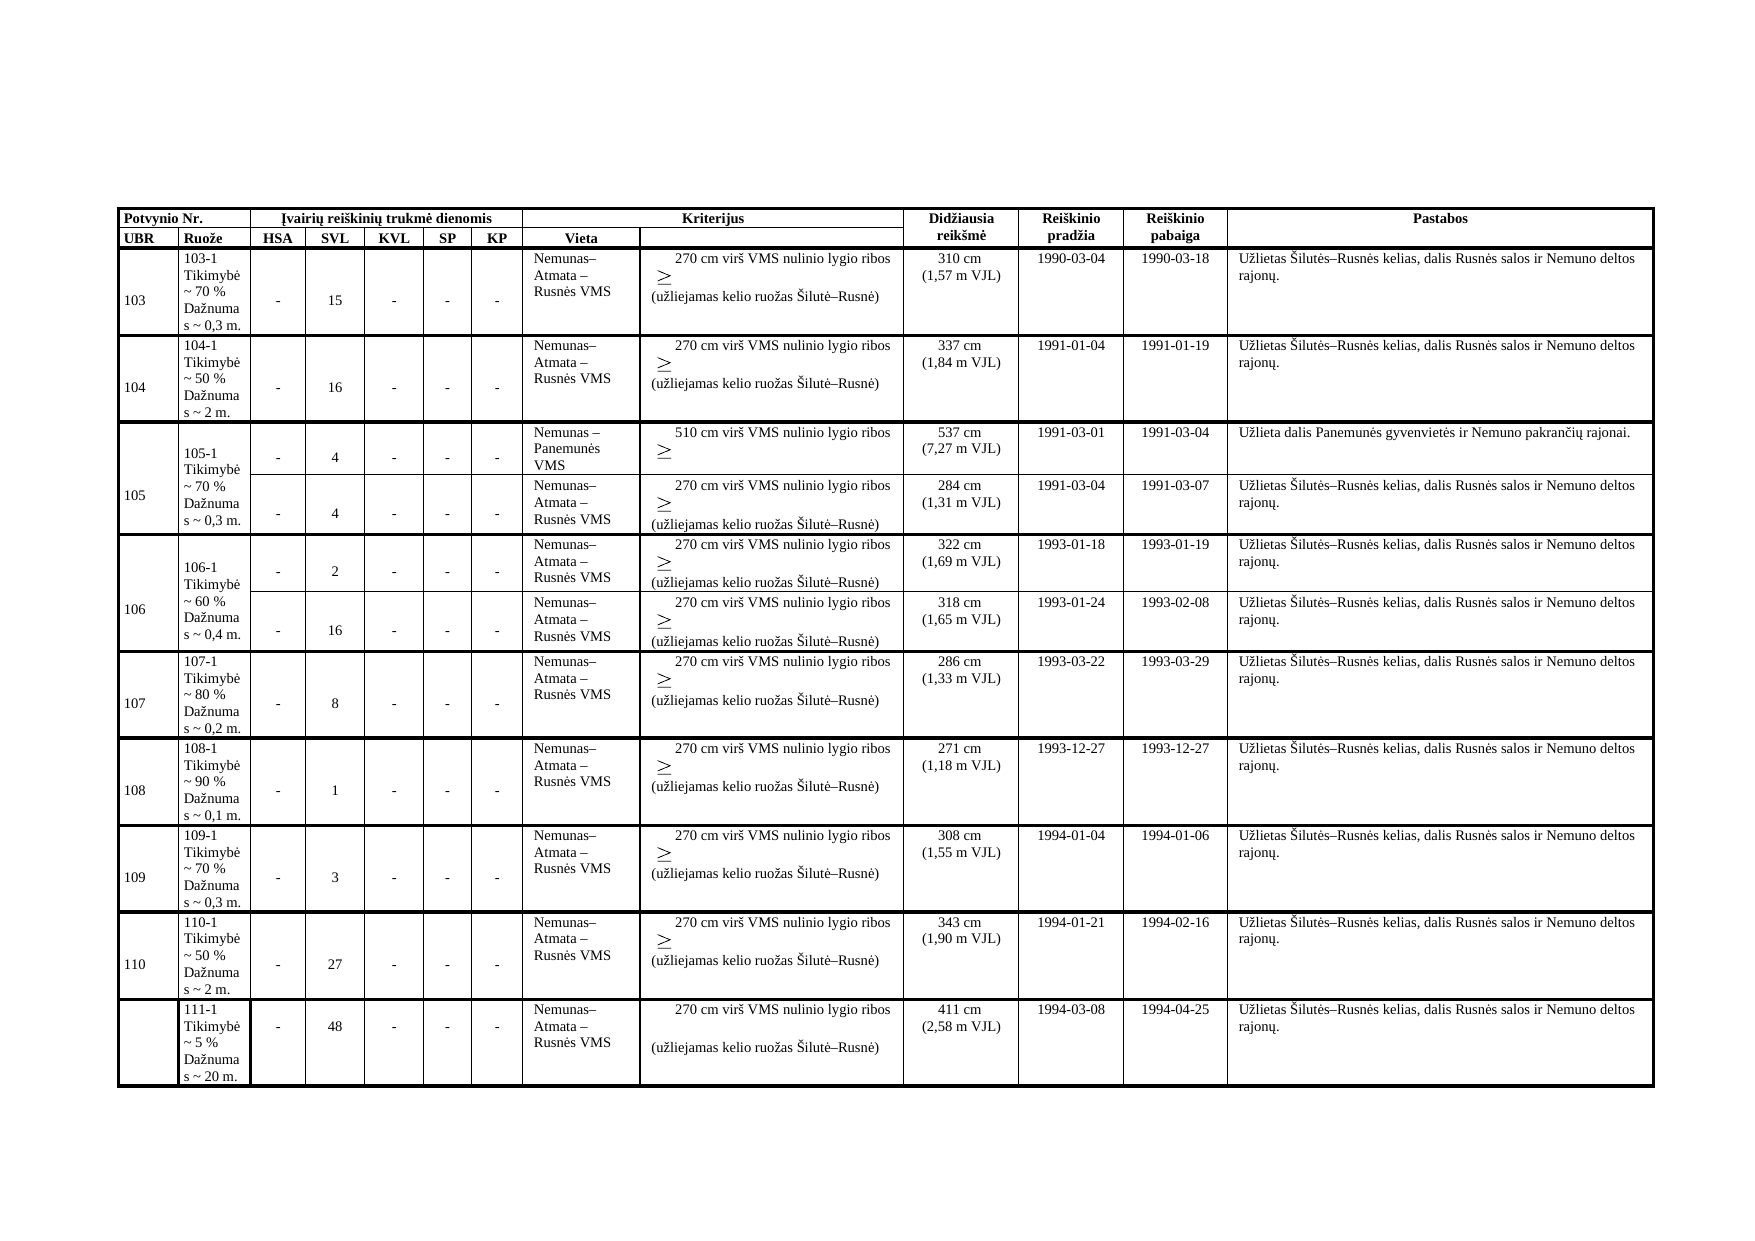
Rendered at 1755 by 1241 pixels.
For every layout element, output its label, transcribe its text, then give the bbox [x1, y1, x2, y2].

table_cell 411 cm (2,58 m VJL) [904, 1001, 1018, 1084]
table_header Kriterijus [523, 210, 903, 227]
table_cell 48 [306, 1001, 364, 1084]
table_cell >= 270 cm virš VMS nulinio lygio ribos (užliejamas kelio ruožas Šilutė–Rusnė) [641, 914, 903, 997]
table_cell - [472, 592, 522, 649]
table_cell 1994-01-21 [1019, 914, 1123, 997]
table_cell 110-1 Tikimybė ~ 50 % Dažnumas ~ 2 m. [179, 914, 250, 997]
table_cell - [251, 914, 305, 997]
table_cell 15 [306, 250, 364, 333]
table_cell 1993-12-27 [1019, 740, 1123, 823]
table_cell 310 cm (1,57 m VJL) [904, 250, 1018, 333]
table_cell 4 [306, 475, 364, 532]
table_cell 27 [306, 914, 364, 997]
table_cell - [365, 827, 423, 910]
table_header Didžiausia reikšmė [904, 210, 1018, 246]
table_cell - [424, 337, 471, 420]
table_cell - [251, 740, 305, 823]
table_cell Vieta [523, 228, 639, 246]
table_cell - [252, 1001, 305, 1084]
table_cell 107-1 Tikimybė ~ 80 % Dažnumas ~ 0,2 m. [179, 653, 250, 736]
table_cell 111-1 Tikimybė ~ 5 % Dažnumas ~ 20 m. [180, 1001, 249, 1084]
table_cell Nemunas–Atmata – Rusnės VMS [523, 653, 639, 736]
table_cell - [251, 653, 305, 736]
table_cell - [365, 592, 423, 649]
table_cell Nemunas–Atmata – Rusnės VMS [523, 337, 639, 420]
table_cell 108-1 Tikimybė ~ 90 % Dažnumas ~ 0,1 m. [179, 740, 250, 823]
table_cell 1994-03-08 [1019, 1001, 1123, 1084]
table_cell Užlietas Šilutės–Rusnės kelias, dalis Rusnės salos ir Nemuno deltos rajonų. [1228, 250, 1652, 333]
table_cell - [365, 250, 423, 333]
table_cell 1994-02-16 [1124, 914, 1227, 997]
table_cell 8 [306, 653, 364, 736]
table_header Įvairių reiškinių trukmė dienomis [251, 210, 522, 227]
table_cell HSA [251, 228, 305, 246]
table_cell Užlietas Šilutės–Rusnės kelias, dalis Rusnės salos ir Nemuno deltos rajonų. [1228, 914, 1652, 997]
table_cell Užlietas Šilutės–Rusnės kelias, dalis Rusnės salos ir Nemuno deltos rajonų. [1228, 740, 1652, 823]
table_cell 1994-01-04 [1019, 827, 1123, 910]
table_cell - [472, 536, 522, 591]
table_cell 1991-03-07 [1124, 475, 1227, 532]
table_cell - [424, 827, 471, 910]
table_cell 108 [120, 740, 178, 823]
table_cell KVL [365, 228, 423, 246]
table_cell 16 [306, 592, 364, 649]
table_cell - [472, 740, 522, 823]
table_cell >= 270 cm virš VMS nulinio lygio ribos (užliejamas kelio ruožas Šilutė–Rusnė) [641, 250, 903, 333]
table_cell Užlietas Šilutės–Rusnės kelias, dalis Rusnės salos ir Nemuno deltos rajonų. [1228, 653, 1652, 736]
table_cell >= 270 cm virš VMS nulinio lygio ribos (užliejamas kelio ruožas Šilutė–Rusnė) [641, 592, 903, 649]
table_cell - [424, 914, 471, 997]
table_cell 1993-01-24 [1019, 592, 1123, 649]
table_cell UBR [120, 228, 178, 246]
table_cell 1993-03-22 [1019, 653, 1123, 736]
table_cell 1993-03-29 [1124, 653, 1227, 736]
table_cell - [251, 475, 305, 532]
table_cell 106-1 Tikimybė ~ 60 % Dažnumas ~ 0,4 m. [179, 536, 250, 649]
table_cell 322 cm (1,69 m VJL) [904, 536, 1018, 591]
table_cell - [365, 536, 423, 591]
table_header Potvynio Nr. [120, 210, 250, 227]
table_cell 1993-12-27 [1124, 740, 1227, 823]
table_cell >= 270 cm virš VMS nulinio lygio ribos (užliejamas kelio ruožas Šilutė–Rusnė) [641, 536, 903, 591]
table_cell 1990-03-18 [1124, 250, 1227, 333]
table_cell - [472, 475, 522, 532]
table_cell 343 cm (1,90 m VJL) [904, 914, 1018, 997]
table_header Reiškinio pabaiga [1124, 210, 1227, 246]
table_cell - [424, 250, 471, 333]
table_cell - [365, 653, 423, 736]
table_cell 103-1 Tikimybė ~ 70 % Dažnumas ~ 0,3 m. [179, 250, 250, 333]
table_header Reiškinio pradžia [1019, 210, 1123, 246]
table_cell SP [424, 228, 471, 246]
table_cell Nemunas–Atmata – Rusnės VMS [523, 592, 639, 649]
table_cell - [472, 827, 522, 910]
table_cell - [424, 536, 471, 591]
table_cell Ruože [179, 228, 250, 246]
table_cell Nemunas–Atmata – Rusnės VMS [523, 914, 639, 997]
table_cell Nemunas–Atmata – Rusnės VMS [523, 740, 639, 823]
table_cell - [424, 424, 471, 474]
table_cell - [472, 914, 522, 997]
table_cell - [424, 653, 471, 736]
table_cell >= 270 cm virš VMS nulinio lygio ribos (užliejamas kelio ruožas Šilutė–Rusnė) [641, 337, 903, 420]
table_cell 1991-03-04 [1124, 424, 1227, 474]
table_cell 1993-01-19 [1124, 536, 1227, 591]
table_cell Užlietas Šilutės–Rusnės kelias, dalis Rusnės salos ir Nemuno deltos rajonų. [1228, 475, 1652, 532]
table_cell - [365, 337, 423, 420]
table_cell [641, 228, 903, 246]
table_cell - [251, 424, 305, 474]
table_cell Nemunas–Atmata – Rusnės VMS [523, 1001, 639, 1084]
table_cell - [424, 740, 471, 823]
table_cell 106 [120, 536, 178, 649]
table_cell SVL [306, 228, 364, 246]
table_cell - [424, 1001, 471, 1084]
table_cell - [424, 475, 471, 532]
table_cell Užlieta dalis Panemunės gyvenvietės ir Nemuno pakrančių rajonai. [1228, 424, 1652, 474]
table_cell - [424, 592, 471, 649]
table_cell >= 270 cm virš VMS nulinio lygio ribos (užliejamas kelio ruožas Šilutė–Rusnė) [641, 1001, 903, 1084]
table_cell 110 [120, 914, 178, 997]
table_cell - [251, 536, 305, 591]
table_cell 1994-04-25 [1124, 1001, 1227, 1084]
table_cell 1991-03-04 [1019, 475, 1123, 532]
table_cell 109-1 Tikimybė ~ 70 % Dažnumas ~ 0,3 m. [179, 827, 250, 910]
table_header Pastabos [1228, 210, 1652, 246]
table_cell - [251, 337, 305, 420]
table_cell 286 cm (1,33 m VJL) [904, 653, 1018, 736]
table_cell Užlietas Šilutės–Rusnės kelias, dalis Rusnės salos ir Nemuno deltos rajonų. [1228, 1001, 1652, 1084]
table_cell >= 510 cm virš VMS nulinio lygio ribos [641, 424, 903, 474]
table_cell Nemunas–Atmata – Rusnės VMS [523, 536, 639, 591]
table_cell - [472, 1001, 522, 1084]
table_cell 2 [306, 536, 364, 591]
table_cell Nemunas – Panemunės VMS [523, 424, 639, 474]
table_cell Nemunas–Atmata – Rusnės VMS [523, 475, 639, 532]
table_cell Užlietas Šilutės–Rusnės kelias, dalis Rusnės salos ir Nemuno deltos rajonų. [1228, 337, 1652, 420]
table_cell 107 [120, 653, 178, 736]
table_cell >= 270 cm virš VMS nulinio lygio ribos (užliejamas kelio ruožas Šilutė–Rusnė) [641, 475, 903, 532]
table_cell 1991-01-19 [1124, 337, 1227, 420]
table_cell 1994-01-06 [1124, 827, 1227, 910]
table_cell 271 cm (1,18 m VJL) [904, 740, 1018, 823]
table_cell 3 [306, 827, 364, 910]
table_cell - [251, 592, 305, 649]
table_cell 103 [120, 250, 178, 333]
table_cell 104-1 Tikimybė ~ 50 % Dažnumas ~ 2 m. [179, 337, 250, 420]
table_cell - [365, 475, 423, 532]
table_cell - [472, 250, 522, 333]
table_cell 105-1 Tikimybė ~ 70 % Dažnumas ~ 0,3 m. [179, 424, 250, 532]
table_cell - [365, 1001, 423, 1084]
table_cell - [251, 827, 305, 910]
table_cell - [472, 424, 522, 474]
table_cell 1 [306, 740, 364, 823]
table_cell 318 cm (1,65 m VJL) [904, 592, 1018, 649]
table_cell 1993-02-08 [1124, 592, 1227, 649]
table_cell 109 [120, 827, 178, 910]
table_cell Užlietas Šilutės–Rusnės kelias, dalis Rusnės salos ir Nemuno deltos rajonų. [1228, 827, 1652, 910]
table_cell 105 [120, 424, 178, 532]
table_cell 1991-03-01 [1019, 424, 1123, 474]
table_cell - [365, 914, 423, 997]
table_cell 4 [306, 424, 364, 474]
table_cell - [472, 653, 522, 736]
table_cell KP [472, 228, 522, 246]
table_cell [120, 1001, 177, 1084]
table_cell >= 270 cm virš VMS nulinio lygio ribos (užliejamas kelio ruožas Šilutė–Rusnė) [641, 653, 903, 736]
table_cell Užlietas Šilutės–Rusnės kelias, dalis Rusnės salos ir Nemuno deltos rajonų. [1228, 592, 1652, 649]
table_cell 308 cm (1,55 m VJL) [904, 827, 1018, 910]
table_cell - [472, 337, 522, 420]
table_cell >= 270 cm virš VMS nulinio lygio ribos (užliejamas kelio ruožas Šilutė–Rusnė) [641, 740, 903, 823]
table_cell - [251, 250, 305, 333]
table_cell 537 cm (7,27 m VJL) [904, 424, 1018, 474]
table_cell 104 [120, 337, 178, 420]
table_cell 1991-01-04 [1019, 337, 1123, 420]
table_cell 337 cm (1,84 m VJL) [904, 337, 1018, 420]
table_cell 284 cm (1,31 m VJL) [904, 475, 1018, 532]
table_cell - [365, 740, 423, 823]
table_cell 1993-01-18 [1019, 536, 1123, 591]
table_cell - [365, 424, 423, 474]
table_cell >= 270 cm virš VMS nulinio lygio ribos (užliejamas kelio ruožas Šilutė–Rusnė) [641, 827, 903, 910]
table_cell Nemunas–Atmata – Rusnės VMS [523, 250, 639, 333]
table_cell Nemunas–Atmata – Rusnės VMS [523, 827, 639, 910]
table_cell Užlietas Šilutės–Rusnės kelias, dalis Rusnės salos ir Nemuno deltos rajonų. [1228, 536, 1652, 591]
table_cell 1990-03-04 [1019, 250, 1123, 333]
table_cell 16 [306, 337, 364, 420]
